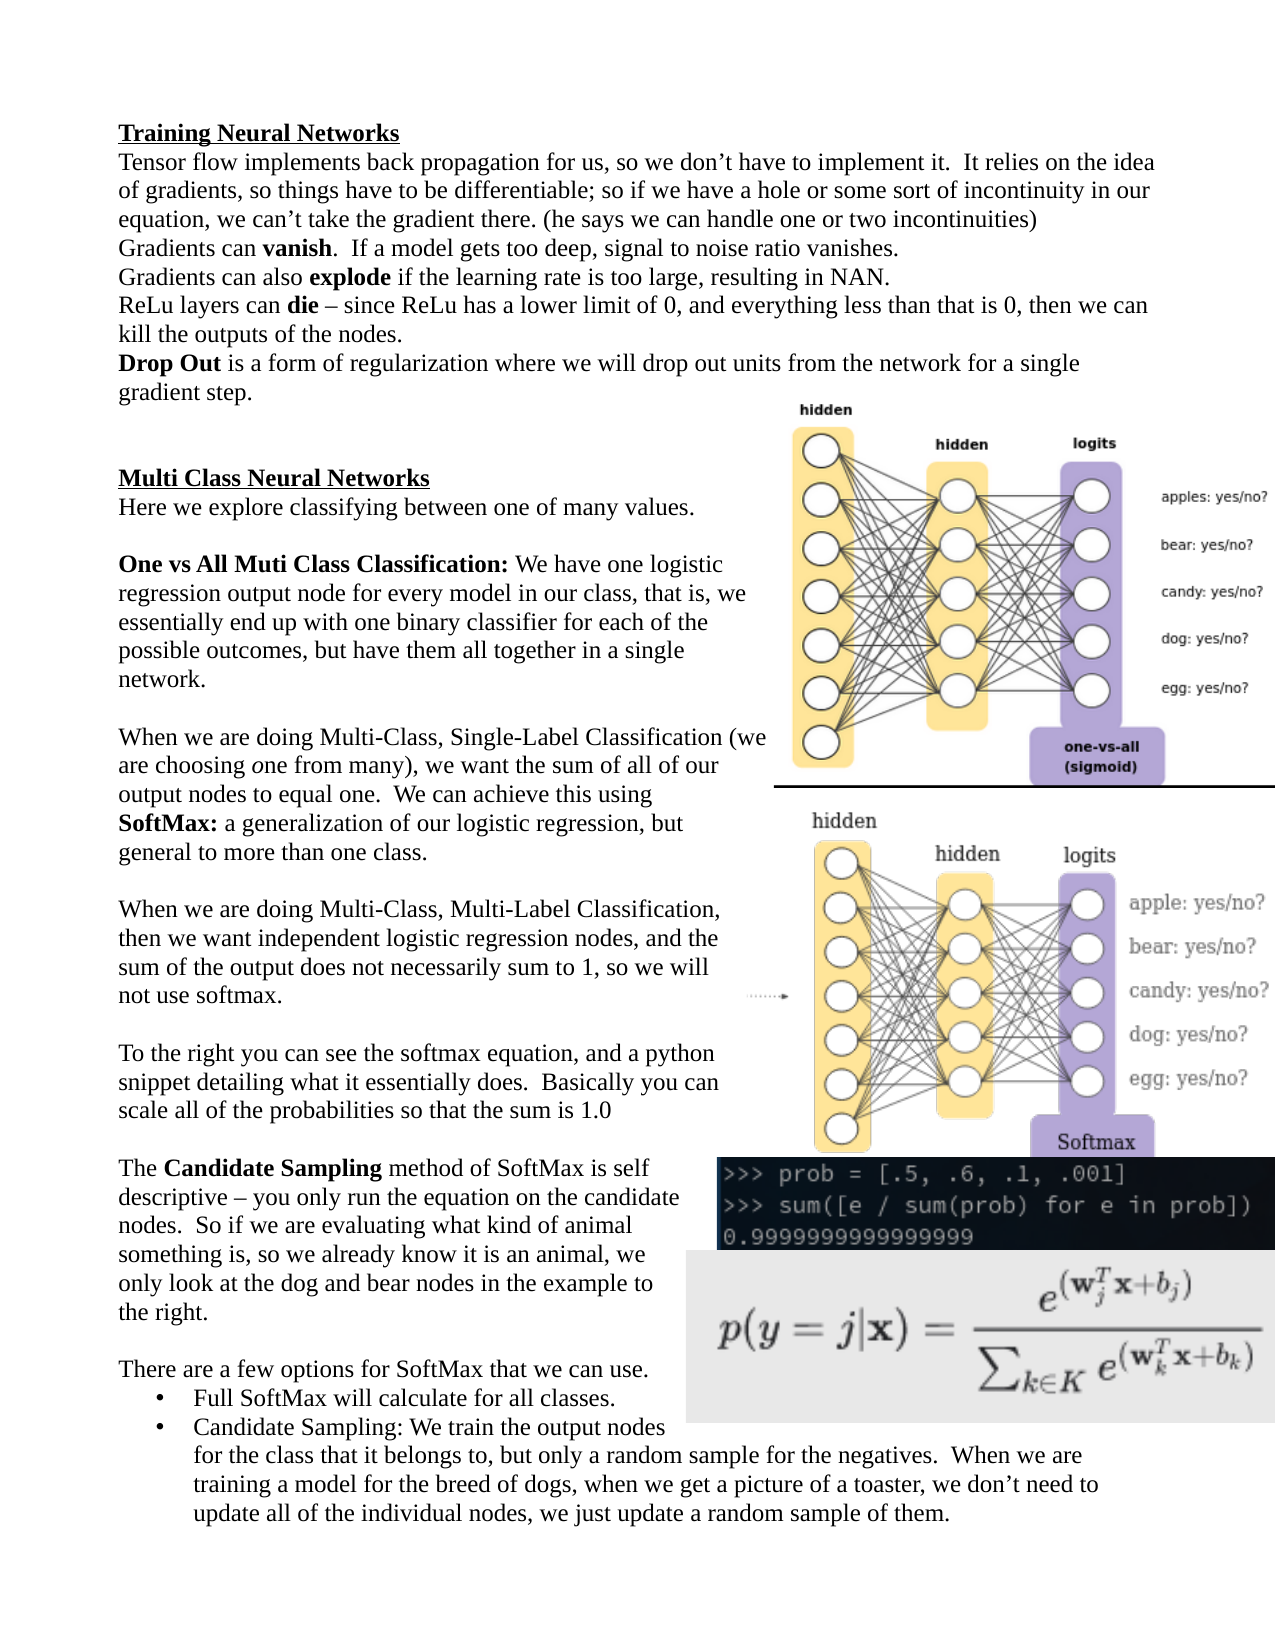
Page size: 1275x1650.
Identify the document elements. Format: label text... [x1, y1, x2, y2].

text Training Neural Networks [118, 118, 1157, 147]
text ReLu layers can die – since ReLu has a lower limit of 0, and everything less than that is 0, then we can kill the outputs of the nodes. [118, 291, 1157, 348]
text One vs All Muti Class Classification: We have one logistic regression output node for every model in our class, that is, we essentially end up with one binary classifier for each of the possible outcomes, but have them all together in a single network. [118, 549, 773, 693]
text When we are doing Multi-Class, Multi-Label Classification, then we want independent logistic regression nodes, and the sum of the output does not necessarily sum to 1, so we will not use softmax. [118, 894, 746, 1009]
picture [685, 800, 1275, 1423]
picture [773, 391, 1275, 788]
text The Candidate Sampling method of SoftMax is self descriptive – you only run the equation on the candidate nodes. So if we are evaluating what kind of animal something is, so we already know it is an animal, we only look at the dog and bear nodes in the example to the right. [118, 1153, 746, 1326]
text To the right you can see the softmax equation, and a python snippet detailing what it essentially does. Basically you can scale all of the probabilities so that the sum is 1.0 [118, 1038, 746, 1124]
text Here we explore classifying between one of many values. [118, 492, 773, 521]
text When we are doing Multi-Class, Single-Label Classification (we are choosing one from many), we want the sum of all of our output nodes to equal one. We can achieve this using SoftMax: a generalization of our logistic regression, but general to more than one class. [118, 722, 1157, 866]
text Multi Class Neural Networks [118, 463, 773, 492]
list Full SoftMax will calculate for all classes. [156, 1383, 685, 1412]
text Gradients can also explode if the learning rate is too large, resulting in NAN. [118, 262, 1157, 291]
text Drop Out is a form of regularization where we will drop out units from the network for a single gradient step. [118, 348, 1157, 406]
list Candidate Sampling: We train the output nodes for the class that it belongs to, but only a random sample for the negatives. When we are training a model for the breed of dogs, when we get a picture of a toaster, we don’t need to update all of the individual nodes, we just update a random sample of them. [156, 1412, 1157, 1527]
text There are a few options for SoftMax that we can use. [118, 1354, 685, 1383]
text Tensor flow implements back propagation for us, so we don’t have to implement it. It relies on the idea of gradients, so things have to be differentiable; so if we have a hole or some sort of incontinuity in our equation, we can’t take the gradient there. (he says we can handle one or two incontinuities) [118, 147, 1157, 233]
text Gradients can vanish. If a model gets too deep, signal to noise ratio vanishes. [118, 233, 1157, 262]
